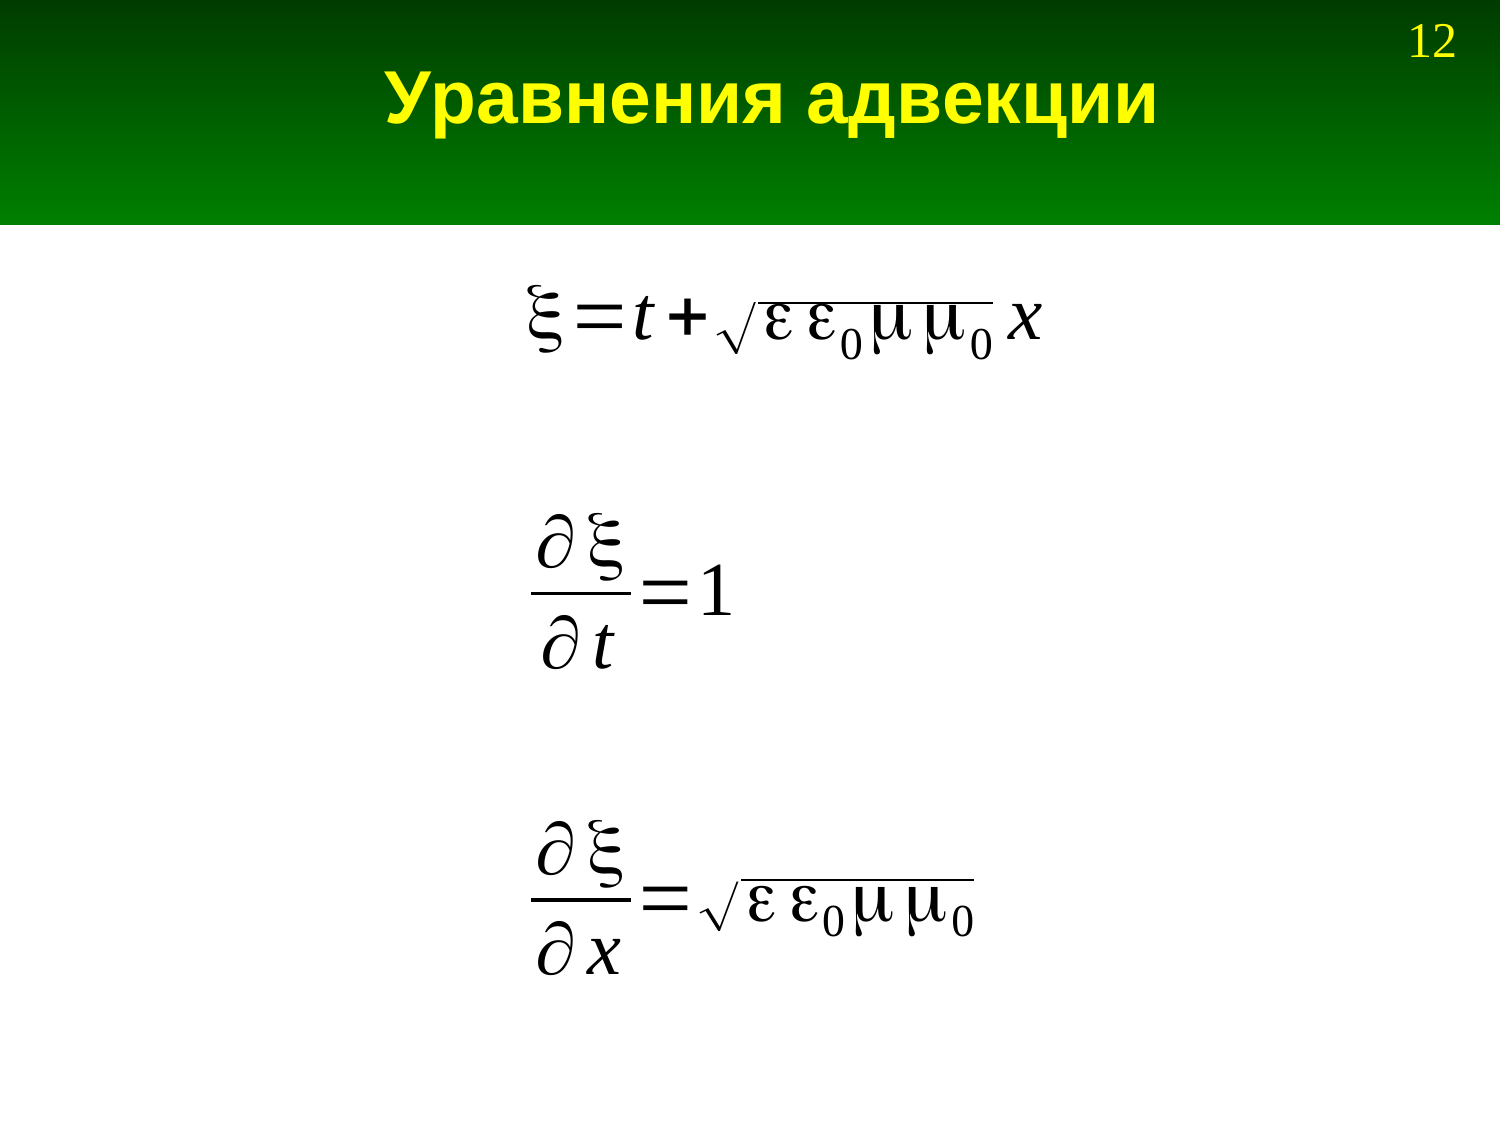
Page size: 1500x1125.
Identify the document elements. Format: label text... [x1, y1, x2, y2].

title Уравнения адвекции [123, 0, 1399, 192]
chart [506, 273, 1064, 371]
chart [506, 816, 994, 989]
chart [506, 510, 754, 683]
